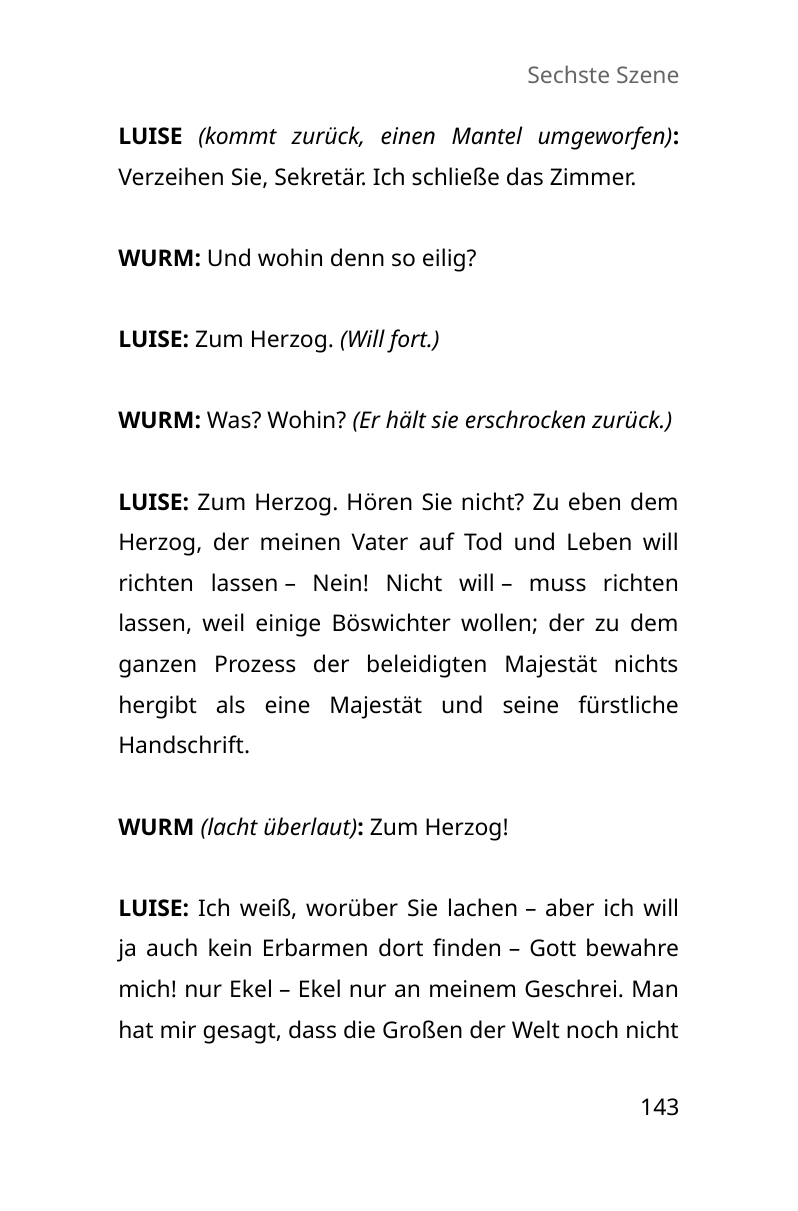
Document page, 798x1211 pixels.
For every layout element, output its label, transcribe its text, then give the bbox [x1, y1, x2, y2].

text LUISE: Ich weiß, worüber Sie lachen – aber ich will ja auch kein Erbarmen dort finden – Gott bewahre mich! nur Ekel – Ekel nur an meinem Geschrei. Man hat mir gesagt, dass die Großen der Welt noch nicht [118, 863, 679, 1045]
text WURM (lacht überlaut): Zum Herzog! [118, 782, 679, 842]
text WURM: Was? Wohin? (Er hält sie erschrocken zurück.) [118, 375, 679, 435]
text LUISE (kommt zurück, einen Mantel umgeworfen): Verzeihen Sie, Sekretär. Ich schließe das Zimmer. [118, 120, 679, 192]
text WURM: Und wohin denn so eilig? [118, 213, 679, 273]
text LUISE: Zum Herzog. Hören Sie nicht? Zu eben dem Herzog, der meinen Vater auf Tod und Leben will richten lassen – Nein! Nicht will – muss richten lassen, weil einige Böswichter wollen; der zu dem ganzen Prozess der beleidigten Majestät nichts hergibt als eine Majestät und seine fürstliche Handschrift. [118, 457, 679, 760]
text LUISE: Zum Herzog. (Will fort.) [118, 294, 679, 354]
